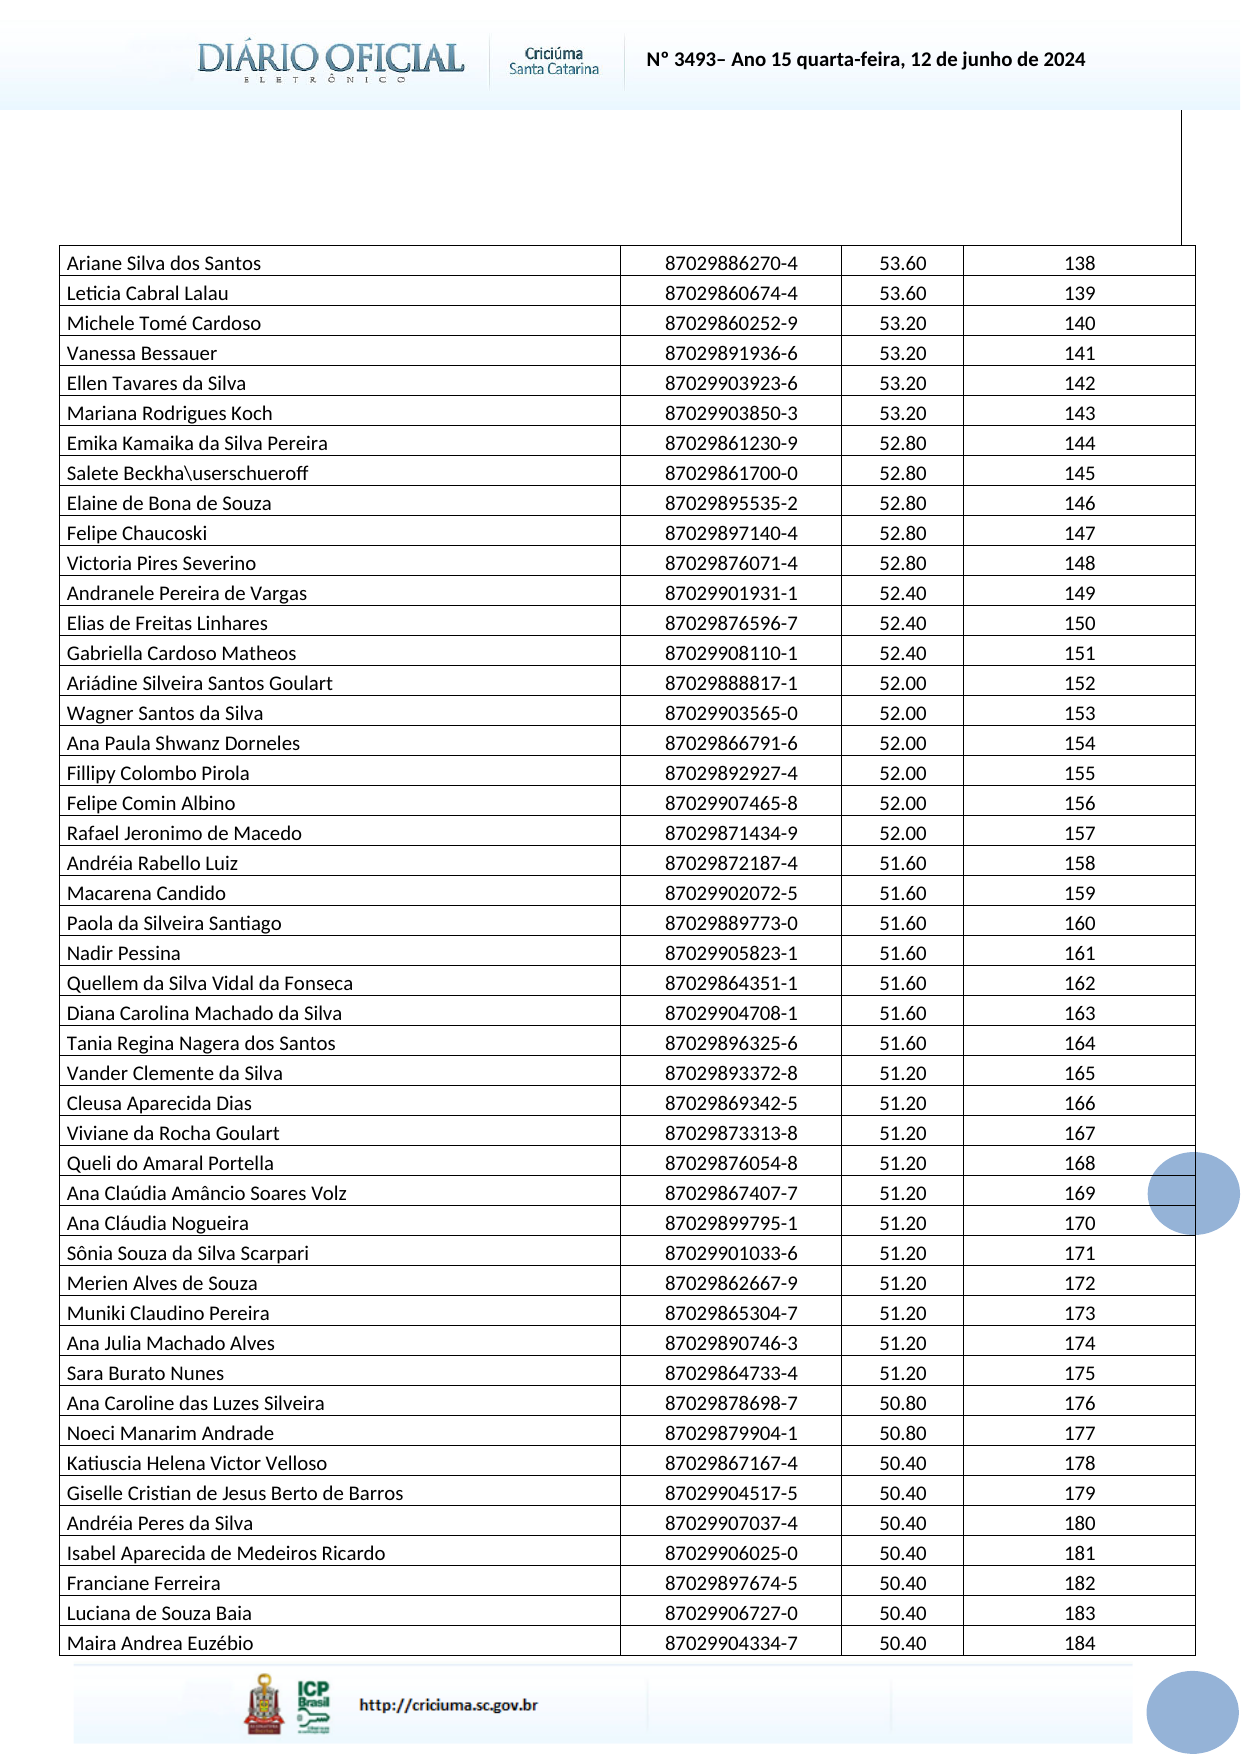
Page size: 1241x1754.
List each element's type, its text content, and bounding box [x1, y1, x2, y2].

table_cell 150 [964, 606, 1195, 635]
table_cell Elaine de Bona de Souza [60, 486, 620, 515]
table_cell 87029862667-9 [621, 1266, 841, 1295]
table_cell Ana Cláudia Nogueira [60, 1206, 620, 1235]
table_cell 153 [964, 696, 1195, 725]
table_cell 52.80 [842, 426, 963, 455]
table_cell 52.40 [842, 636, 963, 665]
table_cell 52.00 [842, 666, 963, 695]
table_cell Cleusa Aparecida Dias [60, 1086, 620, 1115]
table_cell 87029860252-9 [621, 306, 841, 335]
table_cell Rafael Jeronimo de Macedo [60, 816, 620, 845]
table_cell 52.80 [842, 486, 963, 515]
table_cell Salete Beckha\userschueroff [60, 456, 620, 485]
table_cell 52.80 [842, 546, 963, 575]
table_cell Merien Alves de Souza [60, 1266, 620, 1295]
table_cell 143 [964, 396, 1195, 425]
table_cell 87029906025-0 [621, 1536, 841, 1565]
table_cell 51.60 [842, 906, 963, 935]
table_cell 160 [964, 906, 1195, 935]
table_cell 87029872187-4 [621, 846, 841, 875]
table_cell 51.20 [842, 1116, 963, 1145]
table_cell 50.40 [842, 1596, 963, 1625]
table_cell 87029891936-6 [621, 336, 841, 365]
table_cell Felipe Comin Albino [60, 786, 620, 815]
table_cell 184 [964, 1626, 1195, 1655]
table_cell 87029902072-5 [621, 876, 841, 905]
table_cell 87029871434-9 [621, 816, 841, 845]
table_cell 50.80 [842, 1416, 963, 1445]
table_cell 182 [964, 1566, 1195, 1595]
table_cell Felipe Chaucoski [60, 516, 620, 545]
table_cell Isabel Aparecida de Medeiros Ricardo [60, 1536, 620, 1565]
table_cell 87029876071-4 [621, 546, 841, 575]
table_cell Ana Paula Shwanz Dorneles [60, 726, 620, 755]
table_cell 152 [964, 666, 1195, 695]
table_cell 183 [964, 1596, 1195, 1625]
table_cell 87029889773-0 [621, 906, 841, 935]
table_cell Sônia Souza da Silva Scarpari [60, 1236, 620, 1265]
table_cell 52.00 [842, 786, 963, 815]
table_cell 181 [964, 1536, 1195, 1565]
table_cell Andréia Peres da Silva [60, 1506, 620, 1535]
table_cell 52.80 [842, 516, 963, 545]
table_cell Franciane Ferreira [60, 1566, 620, 1595]
table_cell 51.20 [842, 1146, 963, 1175]
table_cell 52.00 [842, 696, 963, 725]
table_cell 87029905823-1 [621, 936, 841, 965]
table_cell 87029904708-1 [621, 996, 841, 1025]
table_cell 156 [964, 786, 1195, 815]
table_cell 87029908110-1 [621, 636, 841, 665]
table_cell Nadir Pessina [60, 936, 620, 965]
table_cell Tania Regina Nagera dos Santos [60, 1026, 620, 1055]
table_cell 149 [964, 576, 1195, 605]
table_cell 50.40 [842, 1476, 963, 1505]
table_cell Giselle Cristian de Jesus Berto de Barros [60, 1476, 620, 1505]
table_cell Andranele Pereira de Vargas [60, 576, 620, 605]
table_cell 166 [964, 1086, 1195, 1115]
table_cell 51.20 [842, 1236, 963, 1265]
table_cell 87029895535-2 [621, 486, 841, 515]
table_cell Fillipy Colombo Pirola [60, 756, 620, 785]
table_cell 87029897674-5 [621, 1566, 841, 1595]
table_cell Ariádine Silveira Santos Goulart [60, 666, 620, 695]
table_cell Sara Burato Nunes [60, 1356, 620, 1385]
table_cell 147 [964, 516, 1195, 545]
table_cell Michele Tomé Cardoso [60, 306, 620, 335]
table_cell 50.40 [842, 1536, 963, 1565]
table_cell 87029893372-8 [621, 1056, 841, 1085]
table_cell 165 [964, 1056, 1195, 1085]
table_cell Ana Caroline das Luzes Silveira [60, 1386, 620, 1415]
table_cell Paola da Silveira Santiago [60, 906, 620, 935]
table_cell 87029901931-1 [621, 576, 841, 605]
table_cell 53.20 [842, 366, 963, 395]
table_cell 151 [964, 636, 1195, 665]
table_cell 50.40 [842, 1506, 963, 1535]
table_cell 87029866791-6 [621, 726, 841, 755]
table_cell 157 [964, 816, 1195, 845]
table_cell 140 [964, 306, 1195, 335]
table_cell 87029876054-8 [621, 1146, 841, 1175]
table_cell 87029888817-1 [621, 666, 841, 695]
table_cell 180 [964, 1506, 1195, 1535]
table_cell 161 [964, 936, 1195, 965]
table_cell Emika Kamaika da Silva Pereira [60, 426, 620, 455]
table_cell Andréia Rabello Luiz [60, 846, 620, 875]
table_cell 145 [964, 456, 1195, 485]
table_cell 87029861700-0 [621, 456, 841, 485]
table_cell 159 [964, 876, 1195, 905]
table_cell Viviane da Rocha Goulart [60, 1116, 620, 1145]
table_cell 87029904517-5 [621, 1476, 841, 1505]
table_cell 51.60 [842, 876, 963, 905]
table_cell 51.20 [842, 1296, 963, 1325]
table_cell Victoria Pires Severino [60, 546, 620, 575]
table_cell Diana Carolina Machado da Silva [60, 996, 620, 1025]
table_cell 52.00 [842, 816, 963, 845]
table_cell Ana Julia Machado Alves [60, 1326, 620, 1355]
table_cell Mariana Rodrigues Koch [60, 396, 620, 425]
table_cell 139 [964, 276, 1195, 305]
table_cell 50.80 [842, 1386, 963, 1415]
table_cell 52.00 [842, 726, 963, 755]
table_cell Quellem da Silva Vidal da Fonseca [60, 966, 620, 995]
table_cell Ariane Silva dos Santos [60, 246, 620, 275]
table_cell 52.80 [842, 456, 963, 485]
table_cell 162 [964, 966, 1195, 995]
table_cell 87029879904-1 [621, 1416, 841, 1445]
table_cell 87029907465-8 [621, 786, 841, 815]
table_cell Luciana de Souza Baia [60, 1596, 620, 1625]
table_cell 51.20 [842, 1056, 963, 1085]
table_cell 87029867167-4 [621, 1446, 841, 1475]
table_cell 87029906727-0 [621, 1596, 841, 1625]
table_cell 51.20 [842, 1206, 963, 1235]
table_cell 174 [964, 1326, 1195, 1355]
table_cell 51.20 [842, 1176, 963, 1205]
table_cell Noeci Manarim Andrade [60, 1416, 620, 1445]
table_cell 51.60 [842, 1026, 963, 1055]
table_cell 146 [964, 486, 1195, 515]
table_cell 87029892927-4 [621, 756, 841, 785]
table_cell 87029903850-3 [621, 396, 841, 425]
table_cell 87029861230-9 [621, 426, 841, 455]
table_cell 87029896325-6 [621, 1026, 841, 1055]
table_cell 87029903923-6 [621, 366, 841, 395]
table_cell 87029903565-0 [621, 696, 841, 725]
table_cell 87029869342-5 [621, 1086, 841, 1115]
table_cell 87029907037-4 [621, 1506, 841, 1535]
table_cell 51.60 [842, 936, 963, 965]
table_cell 53.60 [842, 276, 963, 305]
table_cell 173 [964, 1296, 1195, 1325]
table_cell 87029864733-4 [621, 1356, 841, 1385]
table_cell 155 [964, 756, 1195, 785]
table_cell 51.20 [842, 1086, 963, 1115]
table_cell 87029873313-8 [621, 1116, 841, 1145]
table_cell Elias de Freitas Linhares [60, 606, 620, 635]
table_cell 141 [964, 336, 1195, 365]
table_cell 167 [964, 1116, 1195, 1145]
table_cell 176 [964, 1386, 1195, 1415]
table_cell 164 [964, 1026, 1195, 1055]
table_cell 87029860674-4 [621, 276, 841, 305]
table_cell 163 [964, 996, 1195, 1025]
table_cell 51.60 [842, 996, 963, 1025]
table_cell Maira Andrea Euzébio [60, 1626, 620, 1655]
table_cell 172 [964, 1266, 1195, 1295]
table_cell 51.20 [842, 1266, 963, 1295]
table_cell 50.40 [842, 1626, 963, 1655]
table_cell 179 [964, 1476, 1195, 1505]
table_cell 53.20 [842, 306, 963, 335]
table_cell 154 [964, 726, 1195, 755]
table_cell 178 [964, 1446, 1195, 1475]
table_cell 158 [964, 846, 1195, 875]
table_cell 52.40 [842, 606, 963, 635]
table_cell 87029890746-3 [621, 1326, 841, 1355]
table_cell 50.40 [842, 1446, 963, 1475]
table_cell 87029867407-7 [621, 1176, 841, 1205]
table_cell Vanessa Bessauer [60, 336, 620, 365]
table_cell 52.00 [842, 756, 963, 785]
table_cell 51.20 [842, 1326, 963, 1355]
table_cell 87029897140-4 [621, 516, 841, 545]
table_cell Leticia Cabral Lalau [60, 276, 620, 305]
table_cell 170 [964, 1206, 1183, 1235]
table_cell 52.40 [842, 576, 963, 605]
table_cell 53.20 [842, 396, 963, 425]
table_cell 87029876596-7 [621, 606, 841, 635]
table_cell 87029886270-4 [621, 246, 841, 275]
table_cell Ana Claúdia Amâncio Soares Volz [60, 1176, 620, 1205]
table_cell Katiuscia Helena Victor Velloso [60, 1446, 620, 1475]
table_cell Queli do Amaral Portella [60, 1146, 620, 1175]
table_cell 144 [964, 426, 1195, 455]
table_cell 177 [964, 1416, 1195, 1445]
table_cell 53.20 [842, 336, 963, 365]
table_cell 87029865304-7 [621, 1296, 841, 1325]
table_cell 87029901033-6 [621, 1236, 841, 1265]
table_cell 87029904334-7 [621, 1626, 841, 1655]
table_cell 168 [964, 1146, 1195, 1175]
table_cell Vander Clemente da Silva [60, 1056, 620, 1085]
table_cell 51.60 [842, 846, 963, 875]
table_cell 87029878698-7 [621, 1386, 841, 1415]
table_cell 50.40 [842, 1566, 963, 1595]
table_cell 87029899795-1 [621, 1206, 841, 1235]
table_cell 169 [964, 1176, 1151, 1205]
table_cell 175 [964, 1356, 1195, 1385]
table_cell Wagner Santos da Silva [60, 696, 620, 725]
table_cell 138 [964, 246, 1195, 275]
table_cell 148 [964, 546, 1195, 575]
table_cell Gabriella Cardoso Matheos [60, 636, 620, 665]
table_cell 51.20 [842, 1356, 963, 1385]
table_cell Ellen Tavares da Silva [60, 366, 620, 395]
table_cell 51.60 [842, 966, 963, 995]
table_cell Macarena Candido [60, 876, 620, 905]
table_cell 142 [964, 366, 1195, 395]
table_cell Muniki Claudino Pereira [60, 1296, 620, 1325]
table_cell 87029864351-1 [621, 966, 841, 995]
table_cell 53.60 [842, 246, 963, 275]
table_cell 171 [964, 1236, 1195, 1265]
